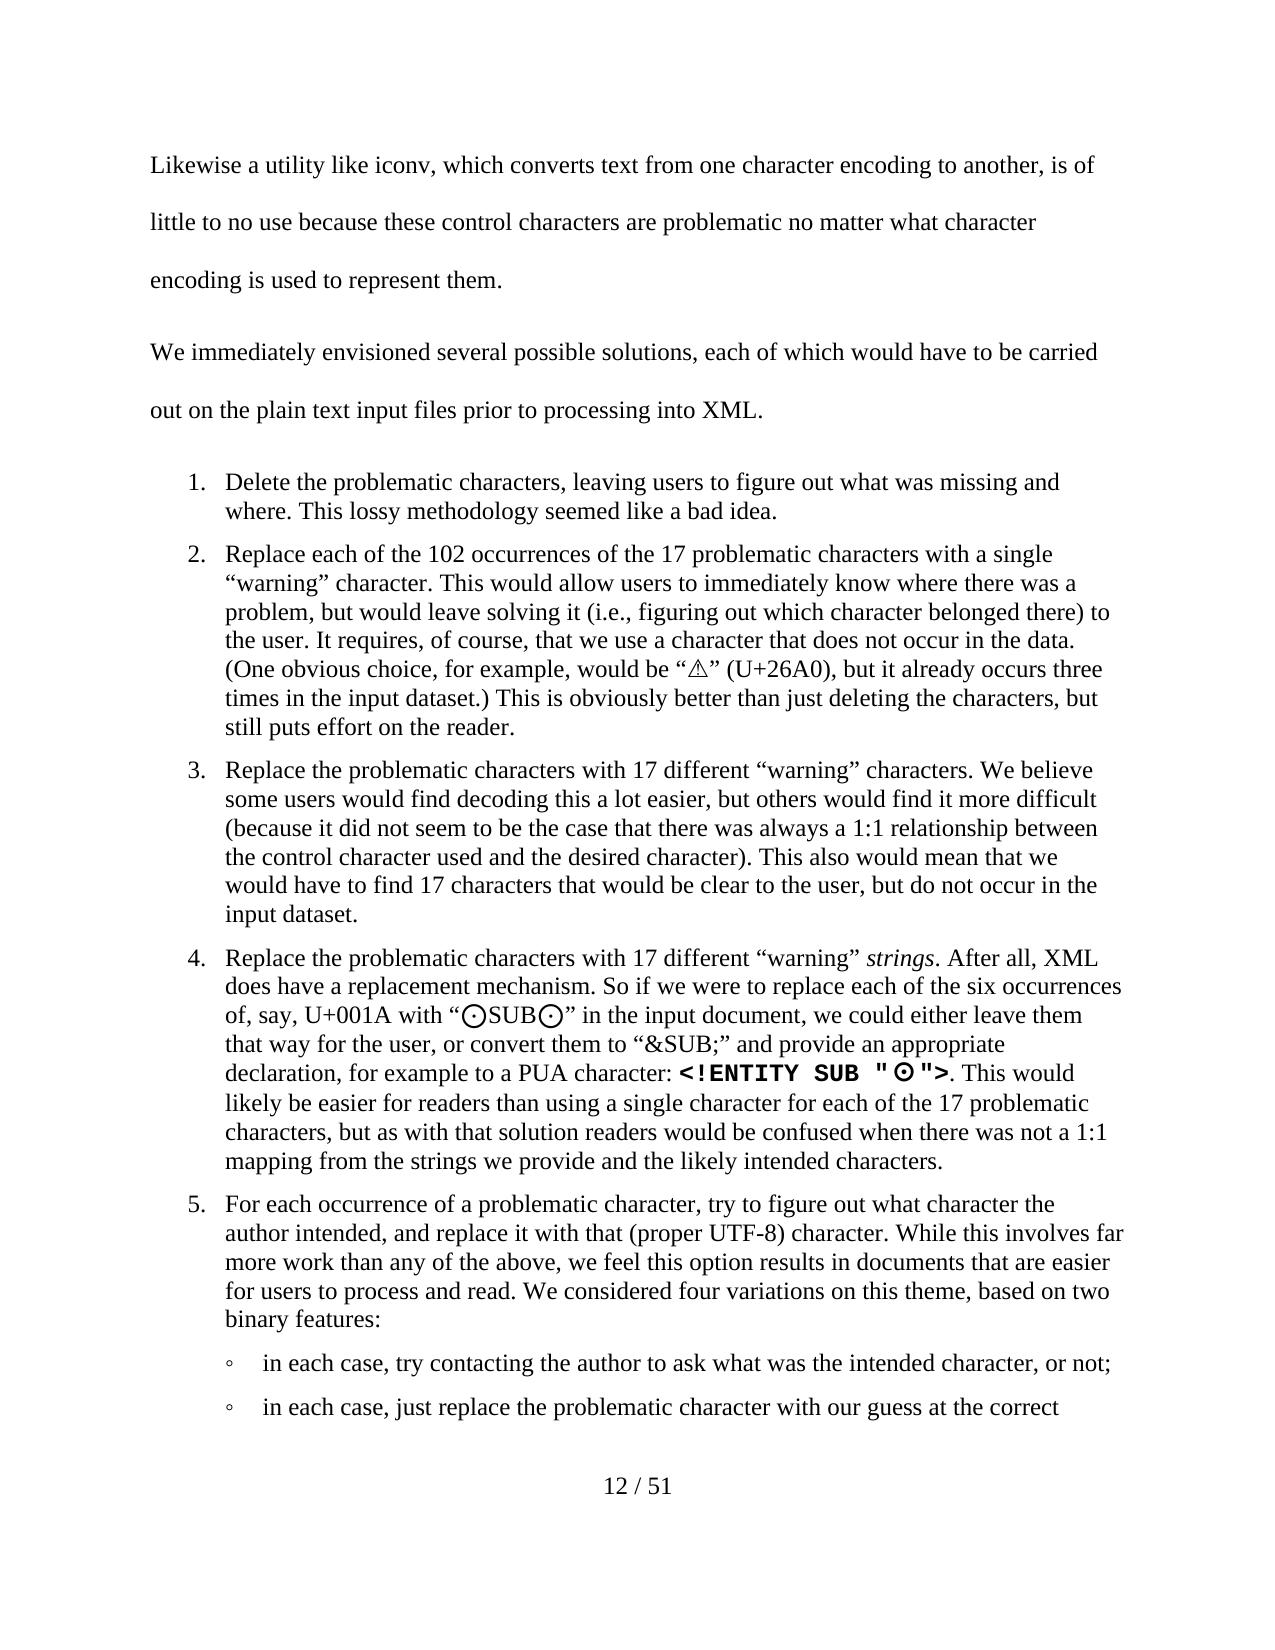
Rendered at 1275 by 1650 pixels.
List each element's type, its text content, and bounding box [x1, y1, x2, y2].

text Likewise a utility like iconv, which converts text from one character encoding to another, is of little to no use because these control characters are problematic no matter what character encoding is used to represent them. [150, 150, 1125, 294]
list in each case, try contacting the author to ask what was the intended character, or not; [225, 1348, 1125, 1377]
list Replace the problematic characters with 17 different “warning” characters. We believe some users would find decoding this a lot easier, but others would find it more difficult (because it did not seem to be the case that there was always a 1:1 relationship between the control character used and the desired character). This also would mean that we would have to find 17 characters that would be clear to the user, but do not occur in the input dataset. [187, 755, 1125, 928]
list Replace the problematic characters with 17 different “warning” strings. After all, XML does have a replacement mechanism. So if we were to replace each of the six occurrences of, say, U+001A with “⨀SUB⨀” in the input document, we could either leave them that way for the user, or convert them to “&SUB;” and provide an appropriate declaration, for example to a PUA character: <!ENTITY SUB "⨀">. This would likely be easier for readers than using a single character for each of the 17 problematic characters, but as with that solution readers would be confused when there was not a 1:1 mapping from the strings we provide and the likely intended characters. [187, 943, 1125, 1175]
list in each case, just replace the problematic character with our guess at the correct [225, 1392, 1125, 1420]
list Delete the problematic characters, leaving users to figure out what was missing and where. This lossy methodology seemed like a bad idea. [187, 467, 1125, 524]
list For each occurrence of a problematic character, try to figure out what character the author intended, and replace it with that (proper UTF-8) character. While this involves far more work than any of the above, we feel this option results in documents that are easier for users to process and read. We considered four variations on this theme, based on two binary features: [187, 1189, 1125, 1333]
text We immediately envisioned several possible solutions, each of which would have to be carried out on the plain text input files prior to processing into XML. [150, 337, 1125, 423]
list Replace each of the 102 occurrences of the 17 problematic characters with a single “warning” character. This would allow users to immediately know where there was a problem, but would leave solving it (i.e., figuring out which character belonged there) to the user. It requires, of course, that we use a character that does not occur in the data. (One obvious choice, for example, would be “⚠” (U+26A0), but it already occurs three times in the input dataset.) This is obviously better than just deleting the characters, but still puts effort on the reader. [187, 539, 1125, 741]
